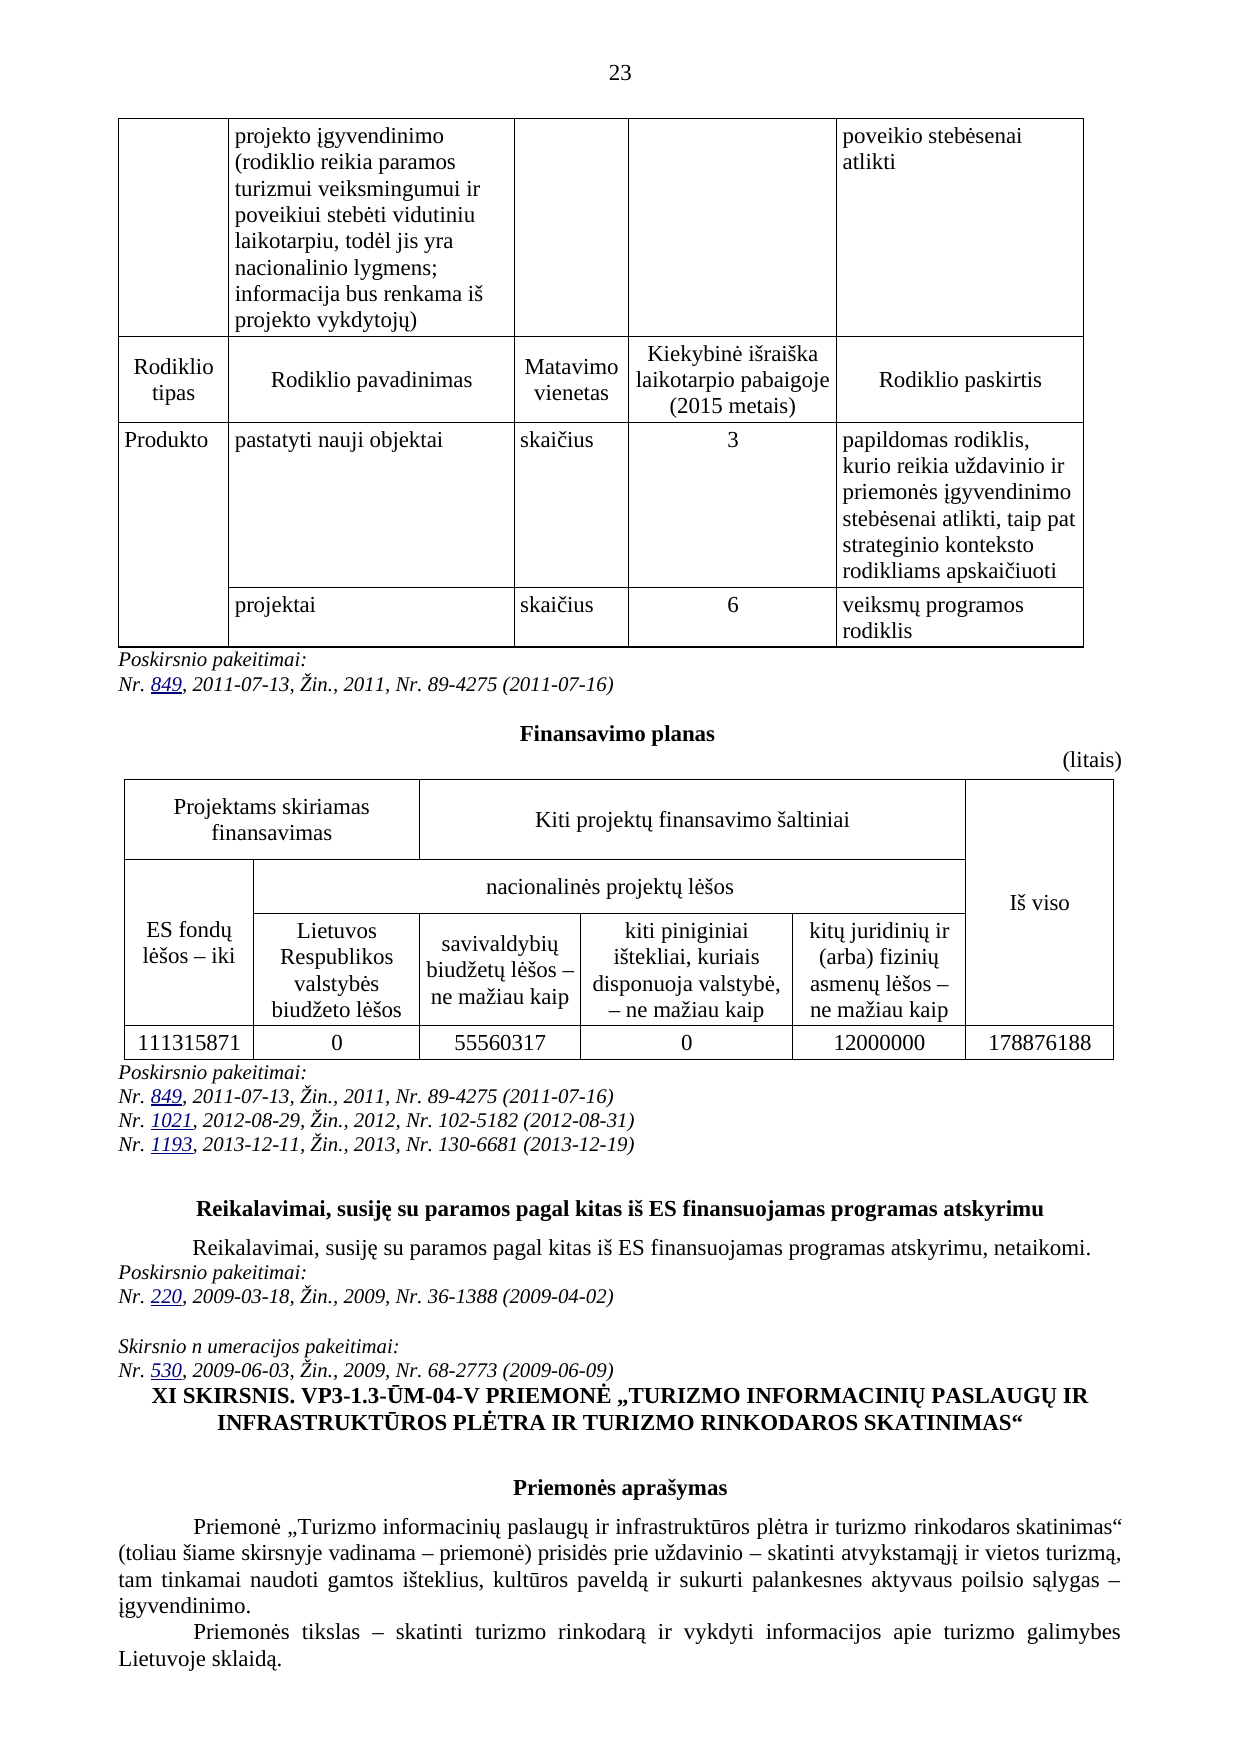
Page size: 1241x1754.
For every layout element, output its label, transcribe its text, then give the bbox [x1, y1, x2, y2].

table_cell [119, 119, 228, 336]
table_cell savivaldybių biudžetų lėšos – ne mažiau kaip [420, 914, 580, 1025]
table_header Kiti projektų finansavimo šaltiniai [420, 780, 965, 859]
table_cell [515, 119, 628, 336]
table_cell Lietuvos Respublikos valstybės biudžeto lėšos [254, 914, 419, 1025]
text Priemonės tikslas – skatinti turizmo rinkodarą ir vykdyti informacijos apie turizmo galimybes Lietuvoje sklaidą. [118, 1618, 1122, 1671]
text Poskirsnio pakeitimai: [118, 1059, 1122, 1084]
table_cell Produkto [119, 423, 228, 646]
table_cell [629, 119, 836, 336]
text Nr. 1021, 2012-08-29, Žin., 2012, Nr. 102-5182 (2012-08-31) [118, 1108, 1122, 1132]
text Reikalavimai, susiję su paramos pagal kitas iš ES finansuojamas programas atskyrimu, netaikomi. [118, 1233, 1122, 1260]
table_cell Rodiklio tipas [119, 337, 228, 422]
text Nr. 530, 2009-06-03, Žin., 2009, Nr. 68-2773 (2009-06-09) [118, 1358, 1122, 1382]
list (litais) [118, 746, 1122, 772]
text Skirsnio n umeracijos pakeitimai: [118, 1334, 1122, 1358]
text Priemonės aprašymas [118, 1474, 1122, 1500]
table_cell Matavimo vienetas [515, 337, 628, 422]
table_cell papildomas rodiklis, kurio reikia uždavinio ir priemonės įgyvendini­mo stebėsenai atlikti, taip pat strateginio konteksto rodikliams apskaičiuoti [837, 423, 1083, 587]
text Poskirsnio pakeitimai: [118, 647, 1122, 671]
table_cell Rodiklio pavadinimas [229, 337, 514, 422]
text Priemonė „Turizmo informacinių paslaugų ir infrastruktūros plėtra ir turizmo rinkodaros skatinimas“ (toliau šiame skirsnyje vadinama – priemonė) prisidės prie uždavinio – skatinti atvykstamąjį ir vietos turizmą, tam tinkamai naudoti gamtos išteklius, kultūros paveldą ir sukurti palankesnes aktyvaus poilsio sąlygas – įgyvendinimo. [118, 1513, 1122, 1618]
table_cell 111315871 [125, 1026, 253, 1058]
text Finansavimo planas [118, 719, 1122, 746]
table_cell nacionalinės projektų lėšos [254, 860, 965, 913]
table_cell veiksmų programos rodiklis [837, 588, 1083, 646]
table_cell 12000000 [793, 1026, 965, 1058]
table_cell Rodiklio paskirtis [837, 337, 1083, 422]
table_header Projektams skiriamas finansavimas [125, 780, 419, 859]
table_cell projektai [229, 588, 514, 646]
table_cell 0 [581, 1026, 792, 1058]
table_cell pastatyti nauji objektai [229, 423, 514, 587]
text Nr. 220, 2009-03-18, Žin., 2009, Nr. 36-1388 (2009-04-02) [118, 1284, 1122, 1308]
subtitle XI Skirsnis. VP3-1.3-ŪM-04-V PRIEMONĖ „TURIZMO INFORMACINIŲ PASLAUGŲ IR INFRASTRUKTŪROS PLĖTRA IR TURIZMO RINKODAROS SKATINIMAS“ [118, 1382, 1122, 1435]
table_cell skaičius [515, 423, 628, 587]
text Nr. 849, 2011-07-13, Žin., 2011, Nr. 89-4275 (2011-07-16) [118, 671, 1122, 696]
table_cell 178876188 [966, 1026, 1113, 1058]
table_cell kiti piniginiai ištekliai, kuriais disponuoja valstybė, – ne mažiau kaip [581, 914, 792, 1025]
table_cell 6 [629, 588, 836, 646]
table_cell kitų juridinių ir (arba) fizinių asmenų lėšos – ne mažiau kaip [793, 914, 965, 1025]
text Nr. 849, 2011-07-13, Žin., 2011, Nr. 89-4275 (2011-07-16) [118, 1084, 1122, 1108]
text Poskirsnio pakeitimai: [118, 1260, 1122, 1284]
table_cell poveikio stebėsenai atlikti [837, 119, 1083, 336]
table_cell Kiekybinė išraiška laikotarpio pabaigoje (2015 metais) [629, 337, 836, 422]
table_cell projekto įgyvendinimo (rodiklio reikia paramos turizmui veiksmingumui ir poveikiui stebėti vidutiniu laikotarpiu, todėl jis yra nacionalinio lygmens; informacija bus renkama iš projekto vykdytojų) [229, 119, 514, 336]
table_header Iš viso [966, 780, 1113, 1025]
text Nr. 1193, 2013-12-11, Žin., 2013, Nr. 130-6681 (2013-12-19) [118, 1132, 1122, 1156]
table_cell ES fondų lėšos – iki [125, 860, 253, 1025]
table_cell 0 [254, 1026, 419, 1058]
text Reikalavimai, susiję su paramos pagal kitas iš ES finansuojamas programas atskyrimu [118, 1195, 1122, 1221]
table_cell 3 [629, 423, 836, 587]
table_cell skaičius [515, 588, 628, 646]
table_cell 55560317 [420, 1026, 580, 1058]
